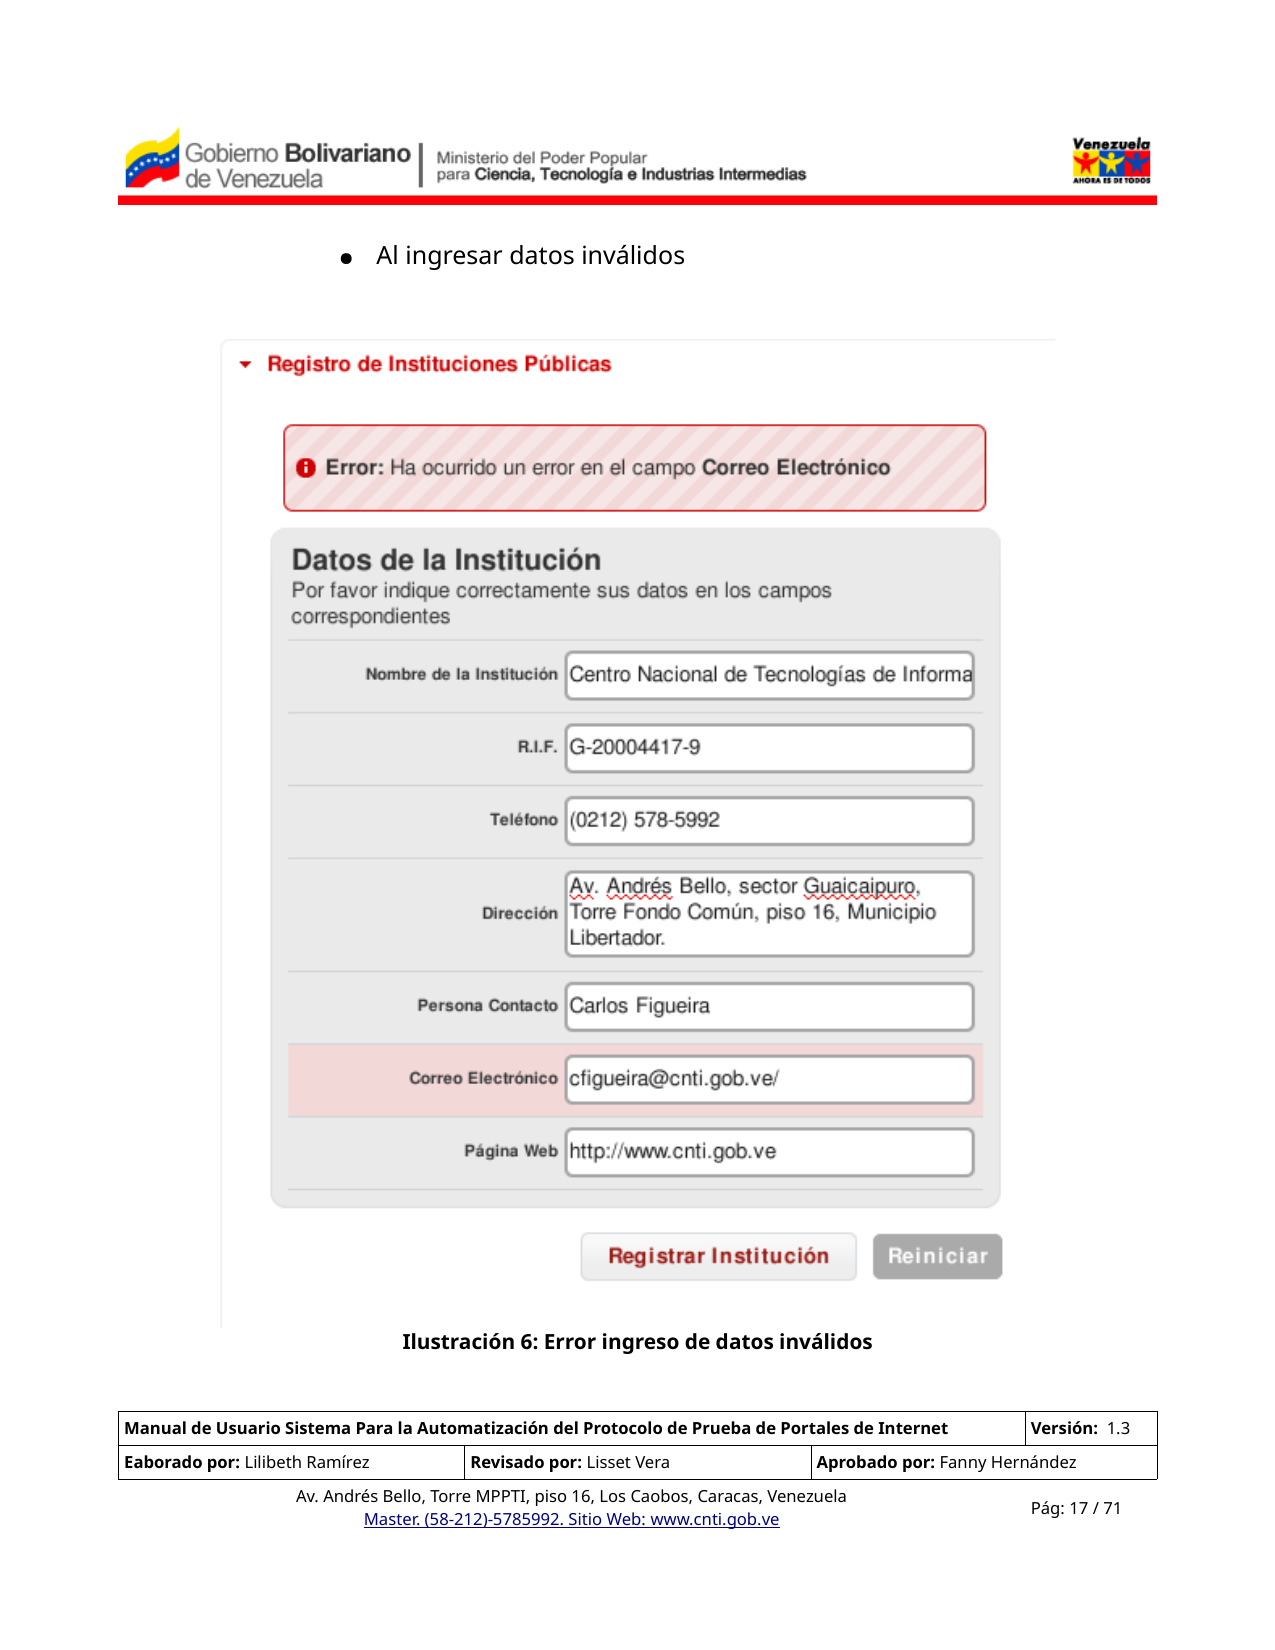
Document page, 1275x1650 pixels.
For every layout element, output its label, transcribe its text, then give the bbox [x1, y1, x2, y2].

text Ilustración 6: Error ingreso de datos inválidos [219, 1328, 1056, 1356]
picture [219, 339, 1056, 1328]
picture [118, 119, 1157, 205]
list Al ingresar datos inválidos [339, 238, 1098, 272]
